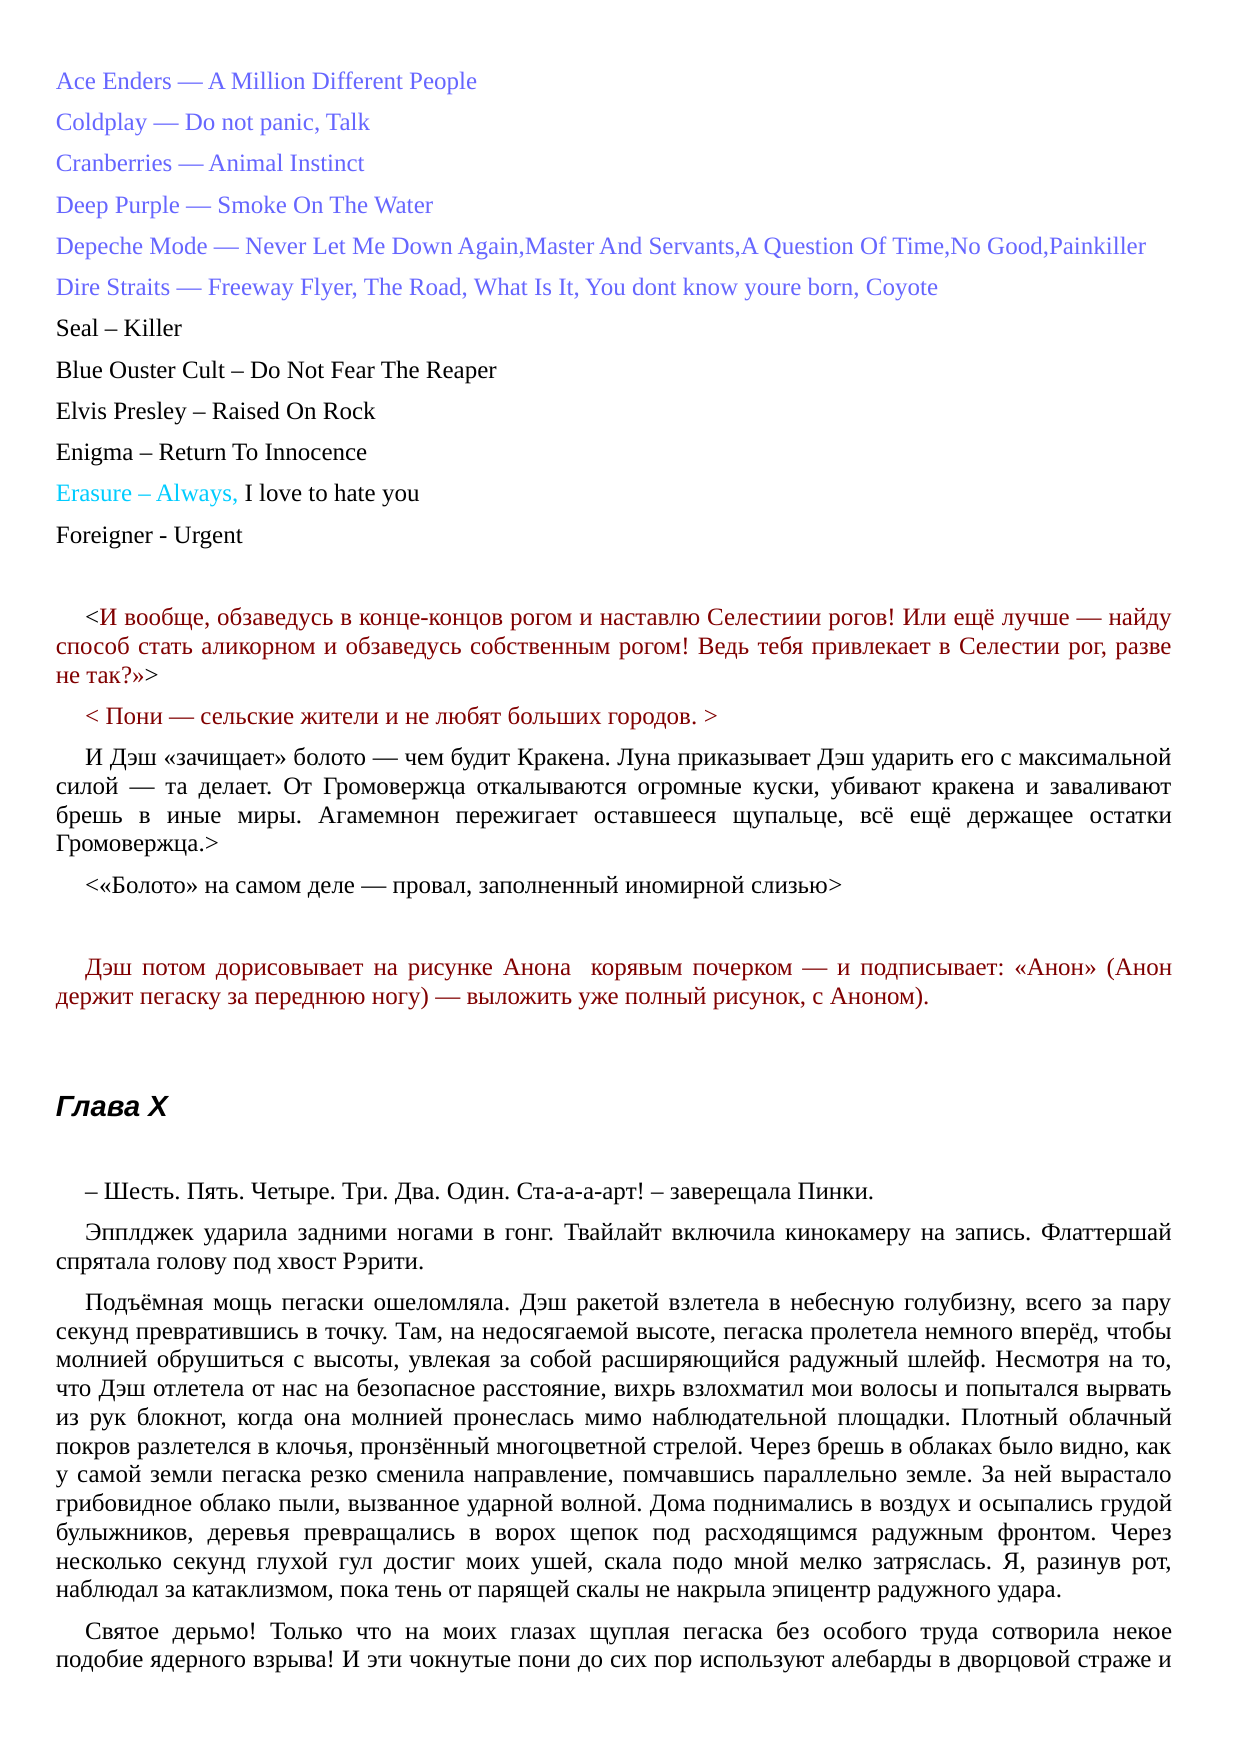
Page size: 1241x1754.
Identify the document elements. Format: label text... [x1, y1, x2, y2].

text < Пони — сельские жители и не любят больших городов. > [56, 701, 1173, 730]
text – Шесть. Пять. Четыре. Три. Два. Один. Ста-а-а-арт! – заверещала Пинки. [56, 1176, 1173, 1204]
text Coldplay — Do not panic, Talk [56, 107, 1173, 136]
text И Дэш «зачищает» болото — чем будит Кракена. Луна приказывает Дэш ударить его с максимальной силой — та делает. От Громовержца откалываются огромные куски, убивают кракена и заваливают брешь в иные миры. Агамемнон пережигает оставшееся щупальце, всё ещё держащее остатки Громовержца.> [56, 742, 1173, 857]
text Depeche Mode — Never Let Me Down Again,Master And Servants,A Question Of Time,No Good,Painkiller [56, 231, 1173, 260]
text Blue Ouster Cult – Do Not Fear The Reaper [56, 355, 1173, 383]
text <И вообще, обзаведусь в конце-концов рогом и наставлю Селестиии рогов! Или ещё лучше — найду способ стать аликорном и обзаведусь собственным рогом! Ведь тебя привлекает в Селестии рог, разве не так?»> [56, 602, 1173, 688]
text Эпплджек ударила задними ногами в гонг. Твайлайт включила кинокамеру на запись. Флаттершай спрятала голову под хвост Рэрити. [56, 1217, 1173, 1274]
subtitle Глава X [56, 1088, 1173, 1122]
text Erasure – Always, I love to hate you [56, 478, 1173, 507]
text Ace Enders — A Million Different People [56, 66, 1173, 95]
text Cranberries — Animal Instinct [56, 148, 1173, 177]
text Святое дерьмо! Только что на моих глазах щуплая пегаска без особого труда сотворила некое подобие ядерного взрыва! И эти чокнутые пони до сих пор используют алебарды в дворцовой страже и [56, 1616, 1173, 1673]
text Seal – Killer [56, 313, 1173, 342]
text Dire Straits — Freeway Flyer, The Road, What Is It, You dont know youre born, Coyote [56, 272, 1173, 301]
text Elvis Presley – Raised On Rock [56, 396, 1173, 425]
text Подъёмная мощь пегаски ошеломляла. Дэш ракетой взлетела в небесную голубизну, всего за пару секунд превратившись в точку. Там, на недосягаемой высоте, пегаска пролетела немного вперёд, чтобы молнией обрушиться с высоты, увлекая за собой расширяющийся радужный шлейф. Несмотря на то, что Дэш отлетела от нас на безопасное расстояние, вихрь взлохматил мои волосы и попытался вырвать из рук блокнот, когда она молнией пронеслась мимо наблюдательной площадки. Плотный облачный покров разлетелся в клочья, пронзённый многоцветной стрелой. Через брешь в облаках было видно, как у самой земли пегаска резко сменила направление, помчавшись параллельно земле. За ней вырастало грибовидное облако пыли, вызванное ударной волной. Дома поднимались в воздух и осыпались грудой булыжников, деревья превращались в ворох щепок под расходящимся радужным фронтом. Через несколько секунд глухой гул достиг моих ушей, скала подо мной мелко затряслась. Я, разинув рот, наблюдал за катаклизмом, пока тень от парящей скалы не накрыла эпицентр радужного удара. [56, 1287, 1173, 1603]
text Deep Purple — Smoke On The Water [56, 190, 1173, 218]
text <«Болото» на самом деле — провал, заполненный иномирной слизью> [56, 870, 1173, 898]
text Дэш потом дорисовывает на рисунке Анона корявым почерком — и подписывает: «Анон» (Анон держит пегаску за переднюю ногу) — выложить уже полный рисунок, с Аноном). [56, 952, 1173, 1010]
text Foreigner - Urgent [56, 520, 1173, 548]
text Enigma – Return To Innocence [56, 437, 1173, 466]
